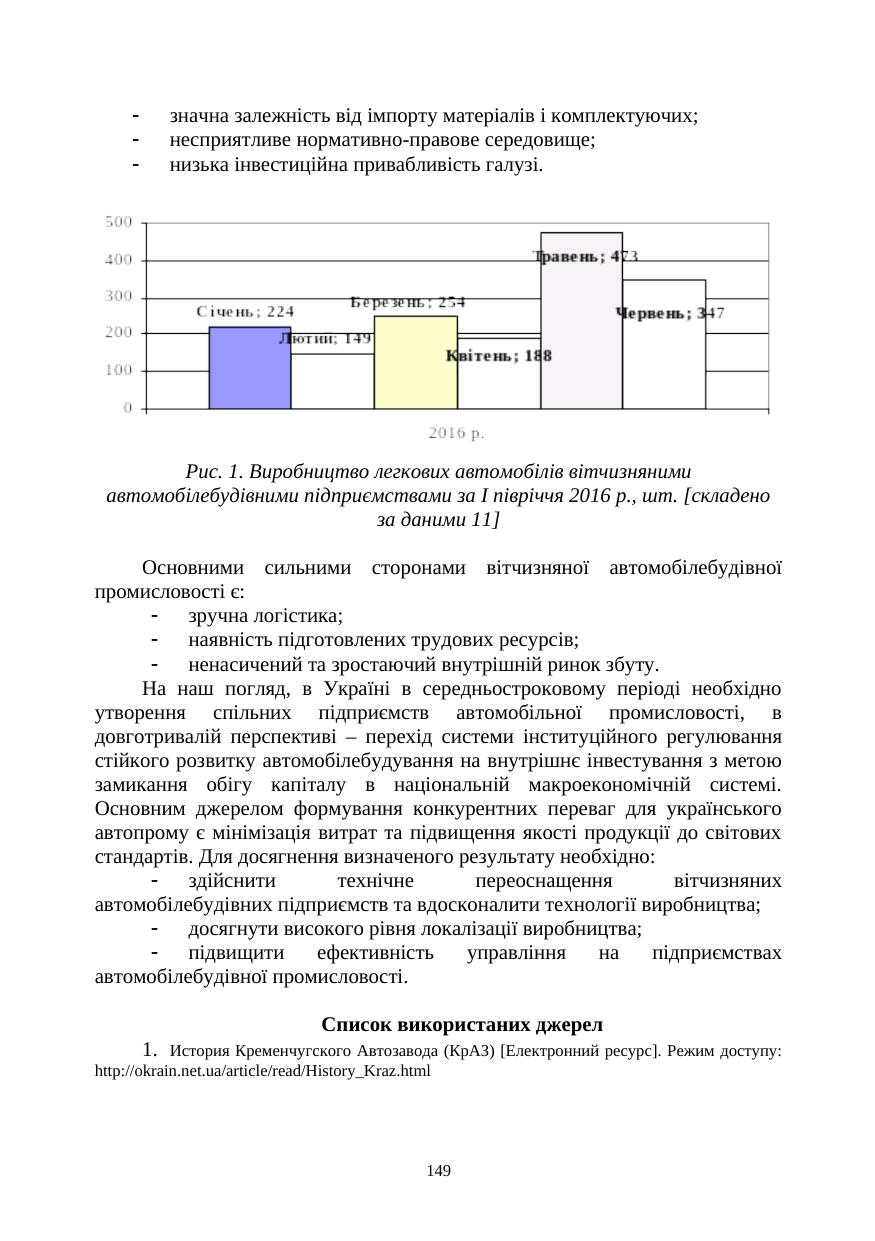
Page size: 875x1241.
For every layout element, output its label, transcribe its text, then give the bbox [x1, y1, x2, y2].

list здійснити технічне переоснащення вітчизняних автомобілебудівних підприємств та вдосконалити технології виробництва; [94, 868, 782, 916]
list зручна логістика; [94, 603, 782, 627]
list несприятливе нормативно-правове середовище; [94, 127, 782, 151]
list досягнути високого рівня локалізації виробництва; [94, 916, 782, 940]
list ненасичений та зростаючий внутрішній ринок збуту. [94, 651, 782, 676]
text Рис. 1. Виробництво легкових автомобілів вітчизняними автомобілебудівними підприємствами за І півріччя 2016 р., шт. [складено за даними 11] [94, 199, 782, 531]
text Основними сильними сторонами вітчизняної автомобілебудівної промисловості є: [94, 555, 782, 603]
text Список використаних джерел [94, 1012, 782, 1036]
list низька інвестиційна привабливість галузі. [94, 151, 782, 176]
list підвищити ефективність управління на підприємствах автомобілебудівної промисловості. [94, 940, 782, 988]
text На наш погляд, в Україні в середньостроковому періоді необхідно утворення спільних підприємств автомобільної промисловості, в довготривалій перспективі – перехід системи інституційного регулювання стійкого розвитку автомобілебудування на внутрішнє інвестування з метою замикання обігу капіталу в національній макроекономічній системі. Основним джерелом формування конкурентних переваг для українського автопрому є мінімізація витрат та підвищення якості продукції до світових стандартів. Для досягнення визначеного результату необхідно: [94, 676, 782, 868]
list наявність підготовлених трудових ресурсів; [94, 627, 782, 651]
list значна залежність від імпорту матеріалів і комплектуючих; [94, 103, 782, 127]
list История Кременчугского Автозавода (КрАЗ) [Електронний ресурс]. Режим доступу: http://okrain.net.ua/article/read/History_Kraz.html [94, 1036, 782, 1080]
